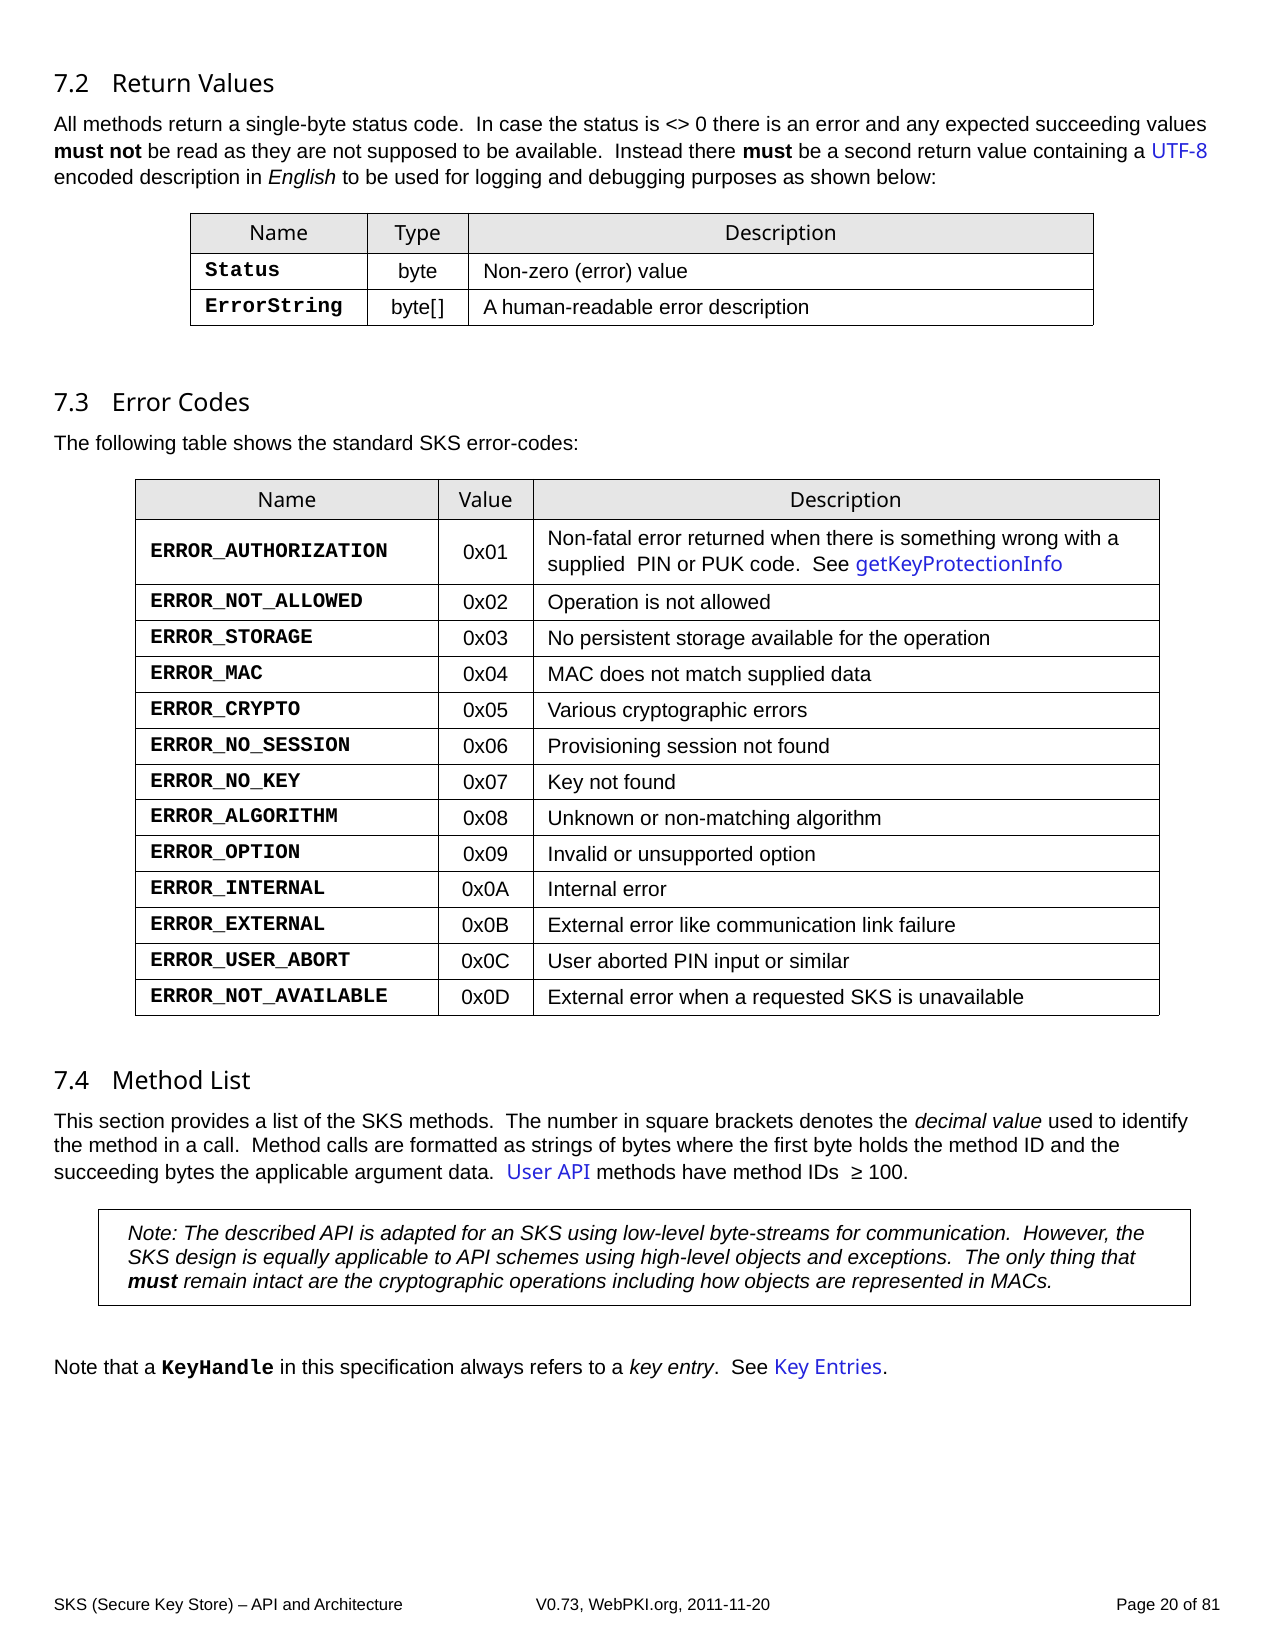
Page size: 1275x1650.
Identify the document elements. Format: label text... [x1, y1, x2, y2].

text Note that a KeyHandle in this specification always refers to a key entry. See Key Entries. [54, 1352, 1221, 1381]
table_cell Unknown or non-matching algorithm [534, 800, 1159, 835]
table_cell Operation is not allowed [534, 585, 1159, 620]
table_cell Provisioning session not found [534, 729, 1159, 763]
table_cell Various cryptographic errors [534, 693, 1159, 727]
table_cell ERROR_STORAGE [136, 621, 438, 656]
table_cell 0x03 [439, 621, 533, 656]
table_header Name [191, 214, 367, 253]
table_cell MAC does not match supplied data [534, 657, 1159, 692]
table_cell 0x02 [439, 585, 533, 620]
table_cell Non-fatal error returned when there is something wrong with a supplied PIN or PUK code. See getKeyProtectionInfo [534, 520, 1159, 584]
table_header Value [439, 480, 533, 519]
table_cell 0x06 [439, 729, 533, 763]
table_cell Non-zero (error) value [469, 254, 1093, 289]
text All methods return a single-byte status code. In case the status is <> 0 there is an error and any expected succeeding values must not be read as they are not supposed to be available. Instead there must be a second return value containing a UTF-8 encoded description in English to be used for logging and debugging purposes as shown below: [54, 112, 1221, 212]
table_cell ERROR_NOT_AVAILABLE [136, 980, 438, 1015]
table_cell ErrorString [191, 290, 367, 325]
table_cell 0x05 [439, 693, 533, 727]
table_header Description [469, 214, 1093, 253]
subtitle Return Values [54, 66, 1221, 100]
table_cell 0x09 [439, 836, 533, 871]
table_cell Status [191, 254, 367, 289]
table_cell 0x0A [439, 872, 533, 907]
table_cell 0x01 [439, 520, 533, 584]
table_cell ERROR_NO_SESSION [136, 729, 438, 763]
subtitle Error Codes [54, 384, 1221, 419]
table_cell Key not found [534, 765, 1159, 799]
table_cell Invalid or unsupported option [534, 836, 1159, 871]
table_cell Internal error [534, 872, 1159, 907]
table_cell External error like communication link failure [534, 908, 1159, 943]
table_cell 0x0C [439, 944, 533, 979]
table_cell ERROR_USER_ABORT [136, 944, 438, 979]
table_cell ERROR_EXTERNAL [136, 908, 438, 943]
table_cell User aborted PIN input or similar [534, 944, 1159, 979]
text The following table shows the standard SKS error-codes: [54, 431, 1221, 479]
text This section provides a list of the SKS methods. The number in square brackets denotes the decimal value used to identify the method in a call. Method calls are formatted as strings of bytes where the first byte holds the method ID and the succeeding bytes the applicable argument data. User API methods have method IDs ≥ 100. [54, 1109, 1221, 1186]
table_cell byte [368, 254, 468, 289]
table_cell ERROR_NOT_ALLOWED [136, 585, 438, 620]
table_cell ERROR_CRYPTO [136, 693, 438, 727]
table_cell 0x07 [439, 765, 533, 799]
table_cell A human-readable error description [469, 290, 1093, 325]
table_header Name [136, 480, 438, 519]
table_cell ERROR_OPTION [136, 836, 438, 871]
table_cell ERROR_MAC [136, 657, 438, 692]
table_cell ERROR_AUTHORIZATION [136, 520, 438, 584]
table_header Note: The described API is adapted for an SKS using low-level byte-streams for communication. However, the SKS design is equally applicable to API schemes using high-level objects and exceptions. The only thing that must remain intact are the cryptographic operations including how objects are represented in MACs. [99, 1210, 1190, 1304]
table_cell No persistent storage available for the operation [534, 621, 1159, 656]
table_cell ERROR_ALGORITHM [136, 800, 438, 835]
table_cell 0x0D [439, 980, 533, 1015]
table_cell External error when a requested SKS is unavailable [534, 980, 1159, 1015]
table_cell ERROR_INTERNAL [136, 872, 438, 907]
table_cell 0x04 [439, 657, 533, 692]
table_header Type [368, 214, 468, 253]
table_cell byte⁮[ ] [368, 290, 468, 325]
table_cell 0x08 [439, 800, 533, 835]
table_cell ERROR_NO_KEY [136, 765, 438, 799]
subtitle Method List [54, 1063, 1221, 1097]
table_header Description [534, 480, 1159, 519]
table_cell 0x0B [439, 908, 533, 943]
